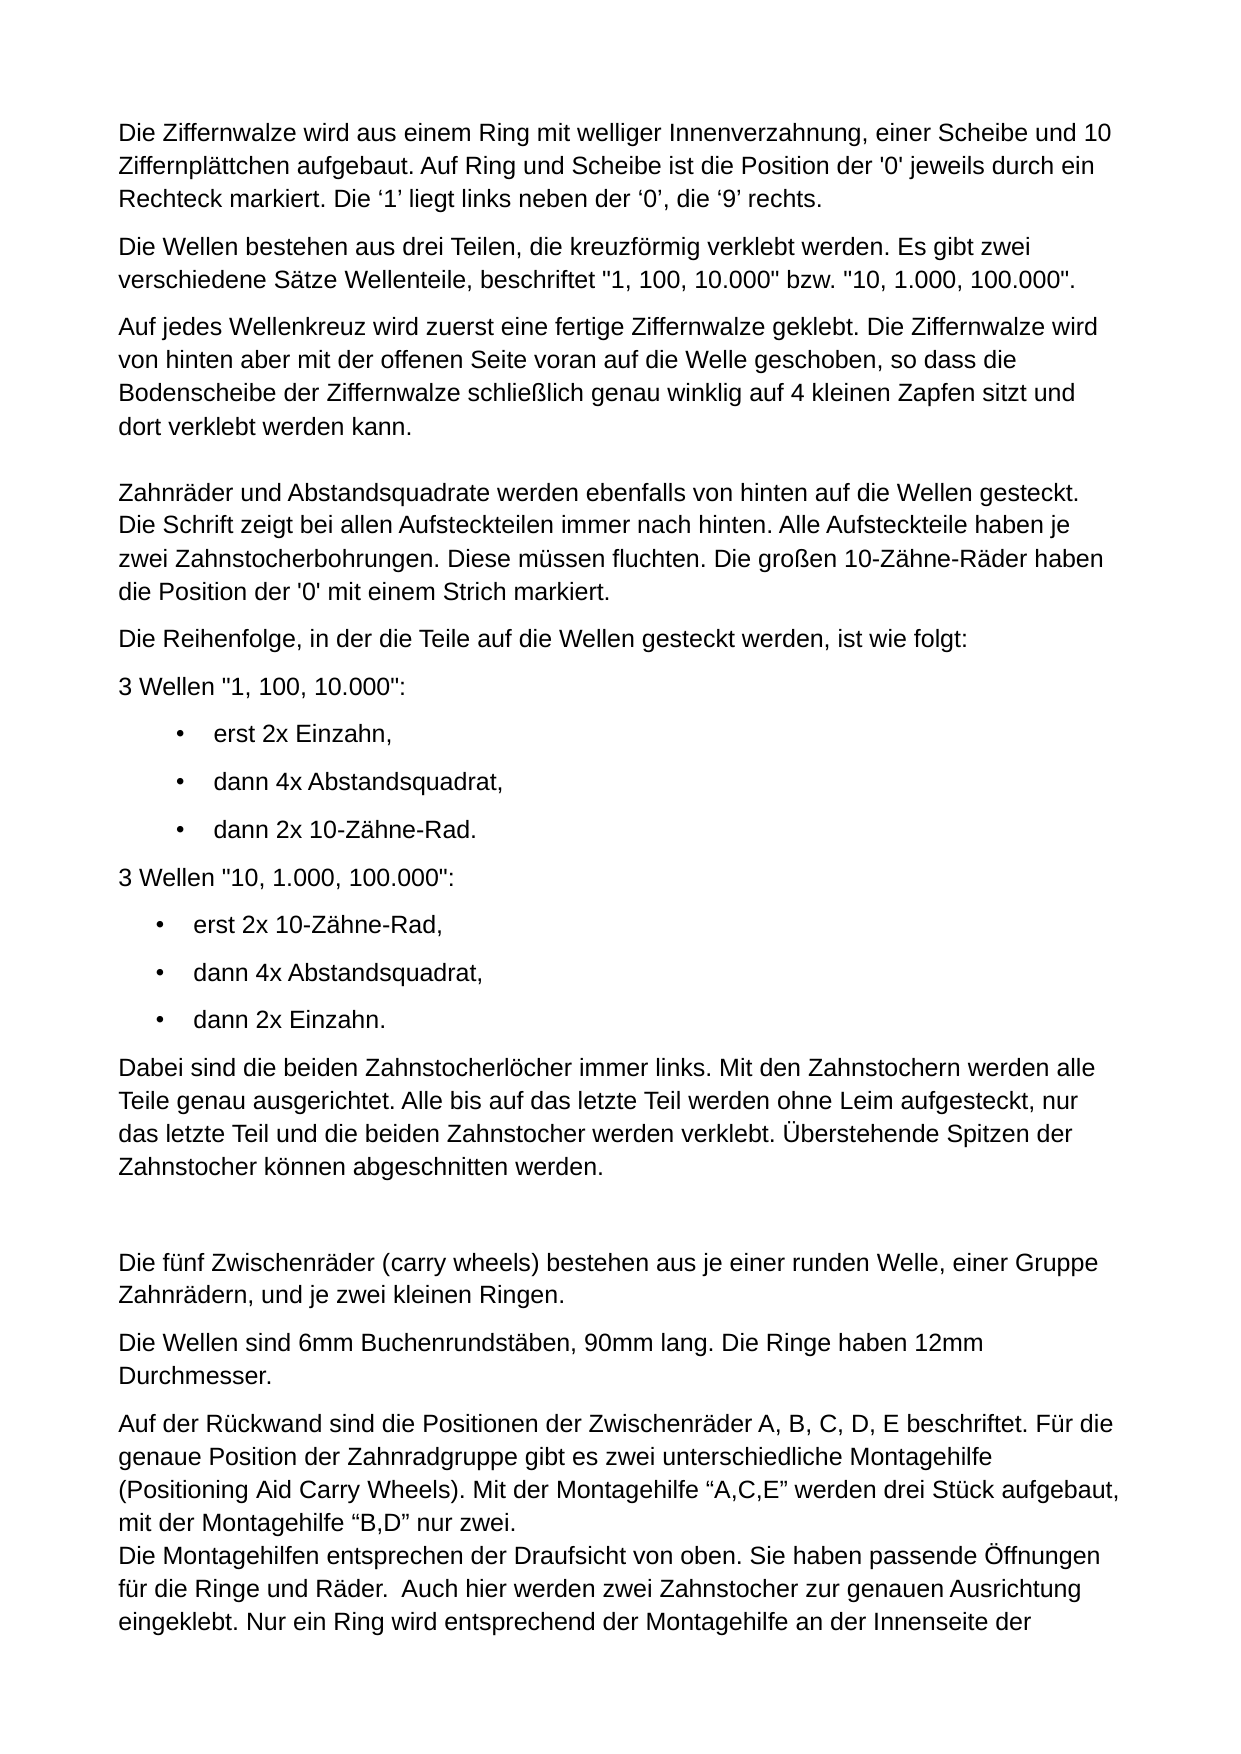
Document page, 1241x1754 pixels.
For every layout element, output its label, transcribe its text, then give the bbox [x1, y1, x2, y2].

list dann 2x Einzahn. [156, 1006, 1122, 1034]
text Die fünf Zwischenräder (carry wheels) bestehen aus je einer runden Welle, einer Gruppe Zahnrädern, und je zwei kleinen Ringen. [118, 1247, 1122, 1309]
list dann 4x Abstandsquadrat, [176, 767, 1122, 796]
list erst 2x Einzahn, [176, 719, 1122, 748]
text Die Wellen bestehen aus drei Teilen, die kreuzförmig verklebt werden. Es gibt zwei verschiedene Sätze Wellenteile, beschriftet "1, 100, 10.000" bzw. "10, 1.000, 100.000". [118, 232, 1122, 293]
list erst 2x 10-Zähne-Rad, [156, 910, 1122, 939]
text Auf der Rückwand sind die Positionen der Zwischenräder A, B, C, D, E beschriftet. Für die genaue Position der Zahnradgruppe gibt es zwei unterschiedliche Montagehilfe (Positioning Aid Carry Wheels). Mit der Montagehilfe “A,C,E” werden drei Stück aufgebaut, mit der Montagehilfe “B,D” nur zwei. Die Montagehilfen entsprechen der Draufsicht von oben. Sie haben passende Öffnungen für die Ringe und Räder. Auch hier werden zwei Zahnstocher zur genauen Ausrichtung eingeklebt. Nur ein Ring wird entsprechend der Montagehilfe an der Innenseite der [118, 1409, 1122, 1636]
list dann 4x Abstandsquadrat, [156, 958, 1122, 987]
text Auf jedes Wellenkreuz wird zuerst eine fertige Ziffernwalze geklebt. Die Ziffernwalze wird von hinten aber mit der offenen Seite voran auf die Welle geschoben, so dass die Bodenscheibe der Ziffernwalze schließlich genau winklig auf 4 kleinen Zapfen sitzt und dort verklebt werden kann. Zahnräder und Abstandsquadrate werden ebenfalls von hinten auf die Wellen gesteckt. Die Schrift zeigt bei allen Aufsteckteilen immer nach hinten. Alle Aufsteckteile haben je zwei Zahnstocherbohrungen. Diese müssen fluchten. Die großen 10-Zähne-Räder haben die Position der '0' mit einem Strich markiert. [118, 312, 1122, 605]
text Die Ziffernwalze wird aus einem Ring mit welliger Innenverzahnung, einer Scheibe und 10 Ziffernplättchen aufgebaut. Auf Ring und Scheibe ist die Position der '0' jeweils durch ein Rechteck markiert. Die ‘1’ liegt links neben der ‘0’, die ‘9’ rechts. [118, 118, 1122, 213]
text 3 Wellen "1, 100, 10.000": [118, 672, 1122, 701]
list dann 2x 10-Zähne-Rad. [176, 815, 1122, 844]
text Dabei sind die beiden Zahnstocherlöcher immer links. Mit den Zahnstochern werden alle Teile genau ausgerichtet. Alle bis auf das letzte Teil werden ohne Leim aufgesteckt, nur das letzte Teil und die beiden Zahnstocher werden verklebt. Überstehende Spitzen der Zahnstocher können abgeschnitten werden. [118, 1053, 1122, 1181]
text Die Wellen sind 6mm Buchenrundstäben, 90mm lang. Die Ringe haben 12mm Durchmesser. [118, 1328, 1122, 1390]
text 3 Wellen "10, 1.000, 100.000": [118, 862, 1122, 891]
text Die Reihenfolge, in der die Teile auf die Wellen gesteckt werden, ist wie folgt: [118, 624, 1122, 653]
